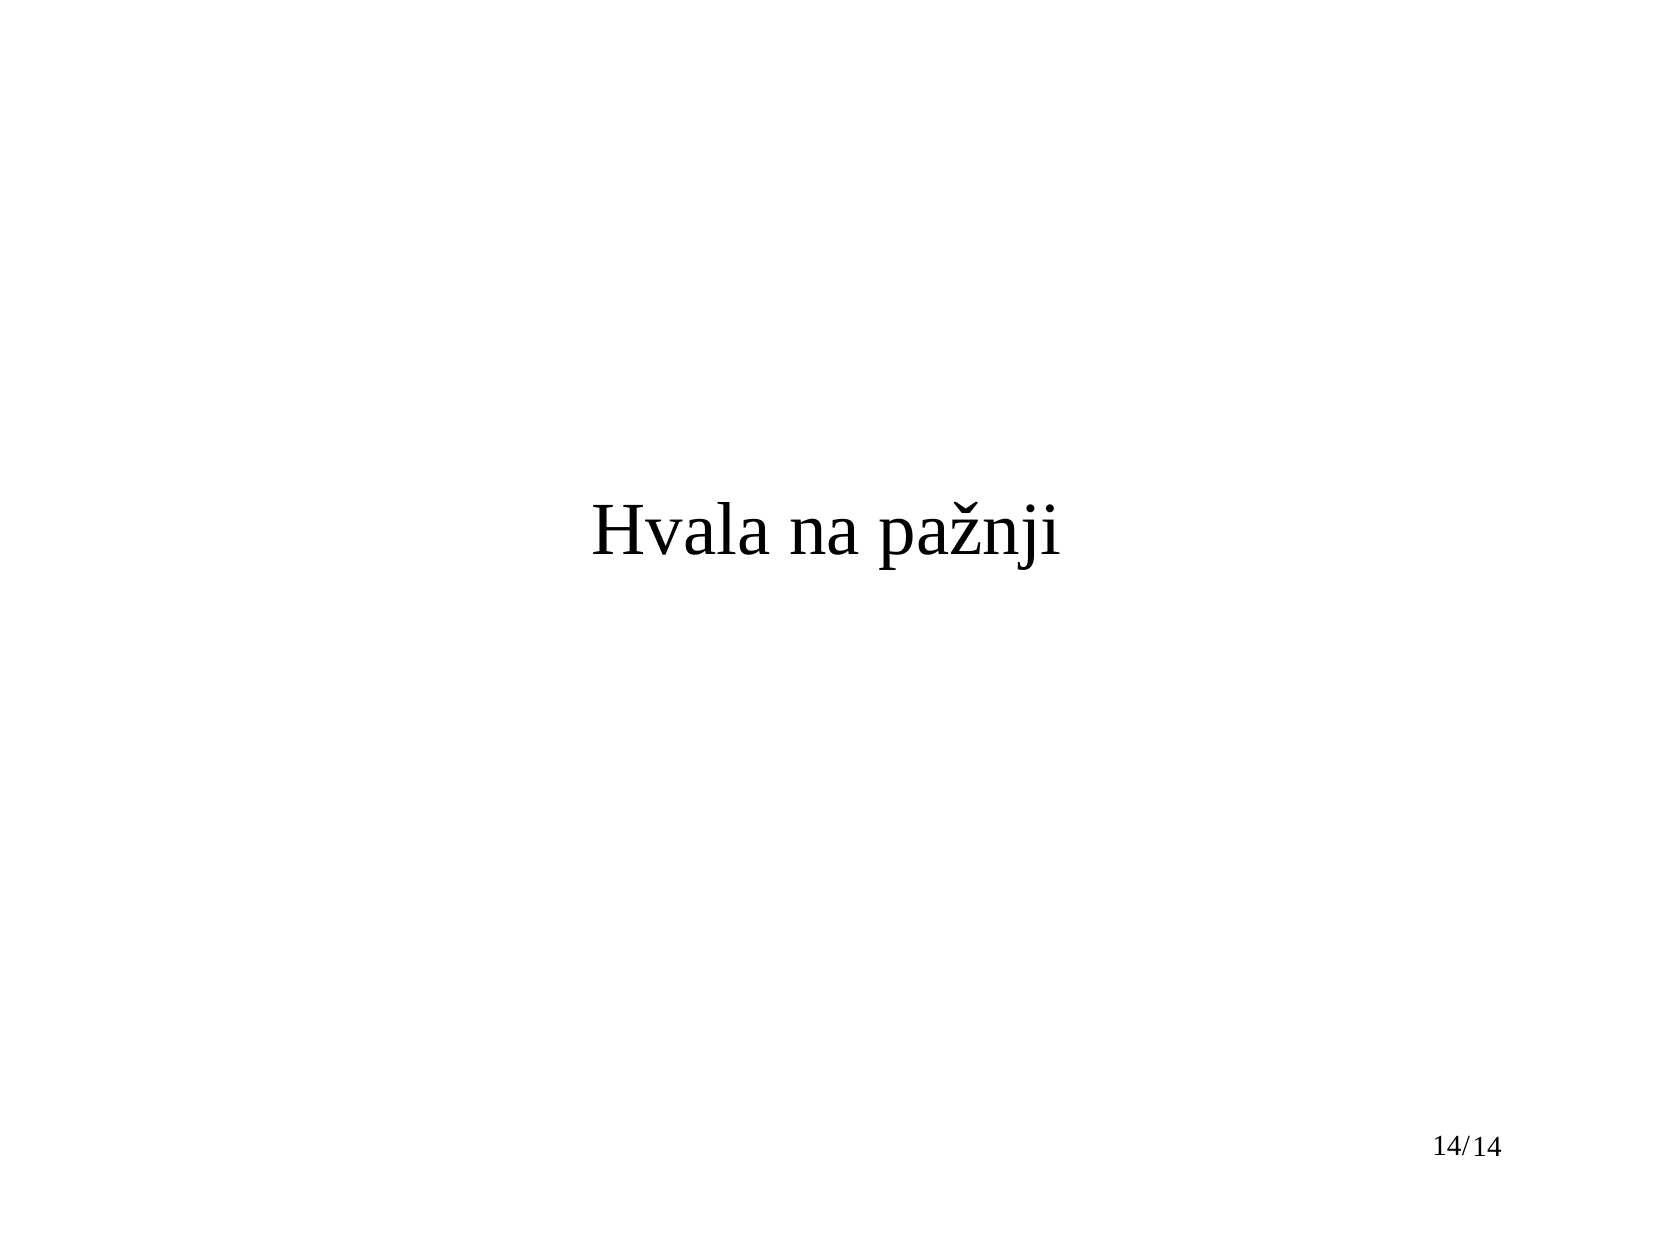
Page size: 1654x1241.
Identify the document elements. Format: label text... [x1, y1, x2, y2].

subtitle Hvala na pažnji [82, 49, 1571, 1010]
